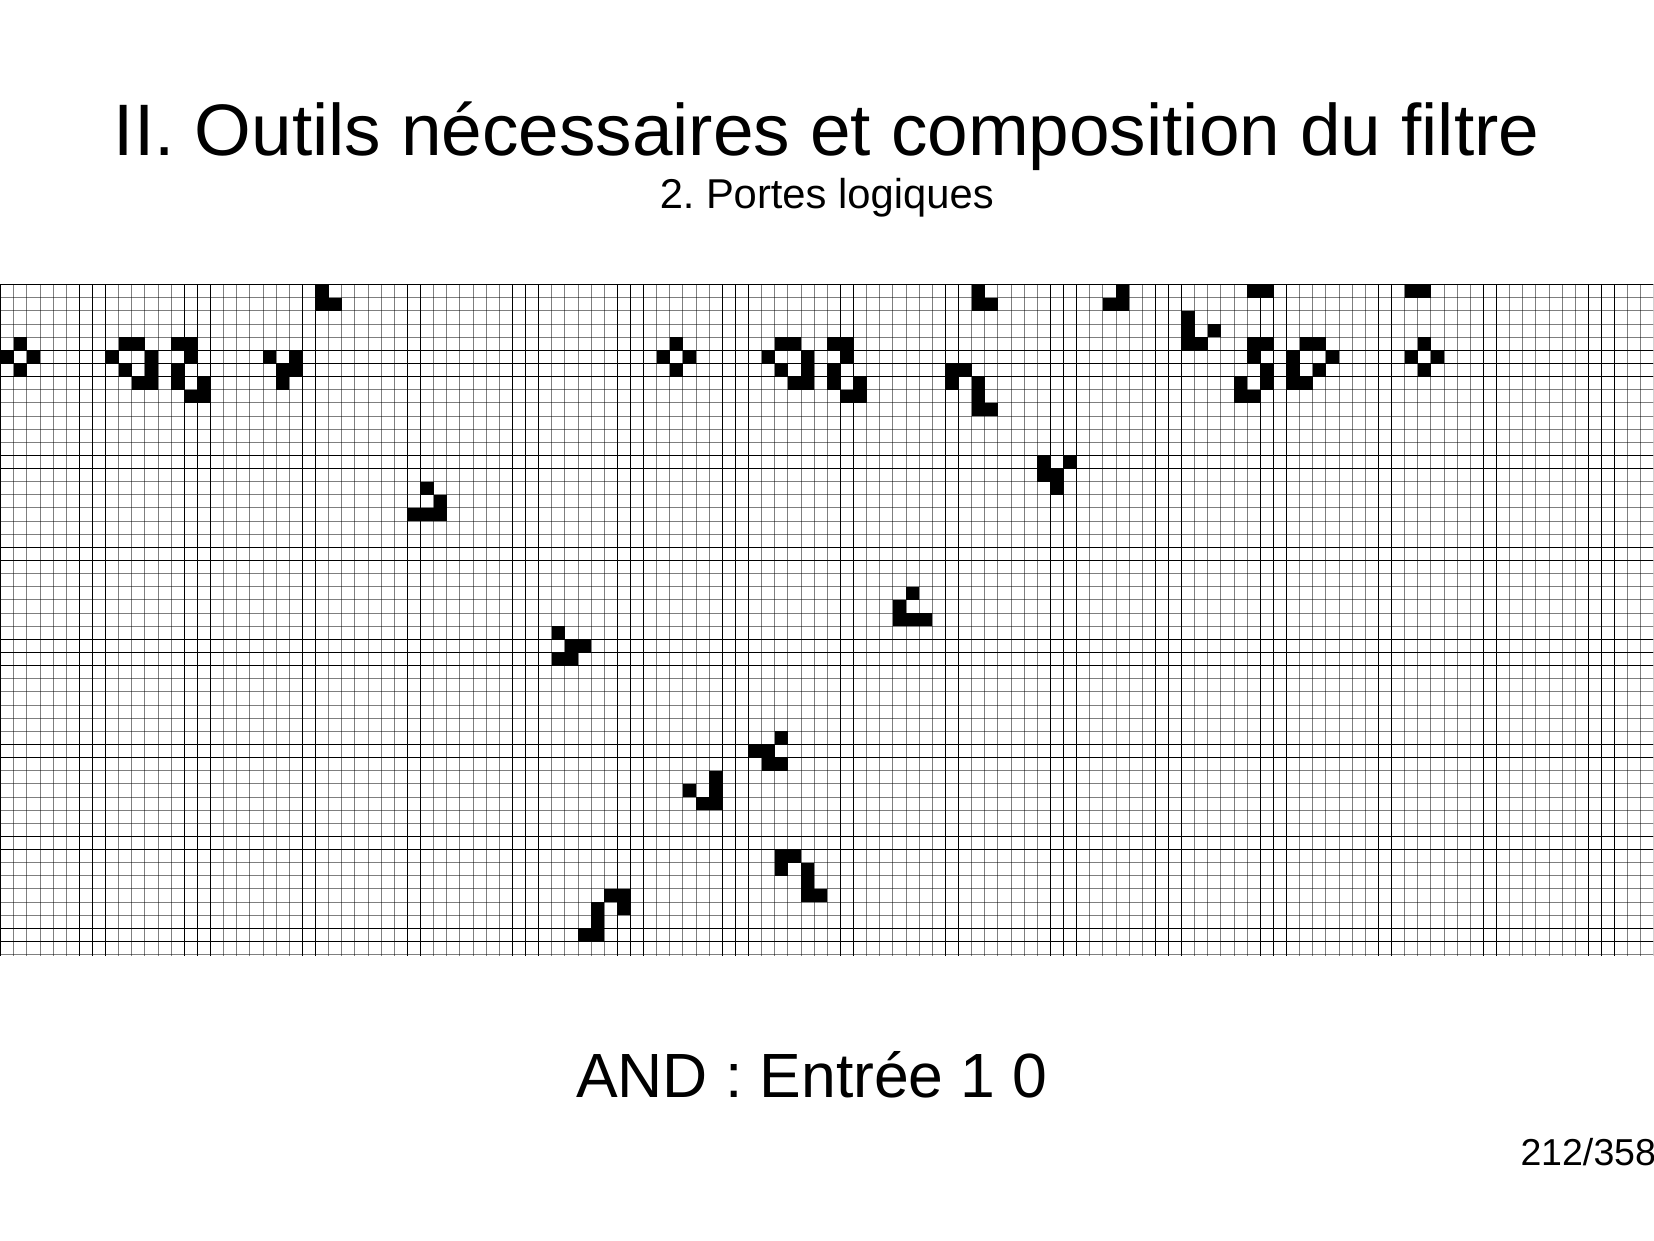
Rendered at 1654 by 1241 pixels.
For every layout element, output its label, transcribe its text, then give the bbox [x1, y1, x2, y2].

title II. Outils nécessaires et composition du filtre 2. Portes logiques [82, 49, 1572, 257]
picture [0, 284, 1654, 956]
text_box AND : Entrée 1 0 [561, 1033, 1064, 1119]
text_box <number>/358 [1505, 1124, 1654, 1182]
